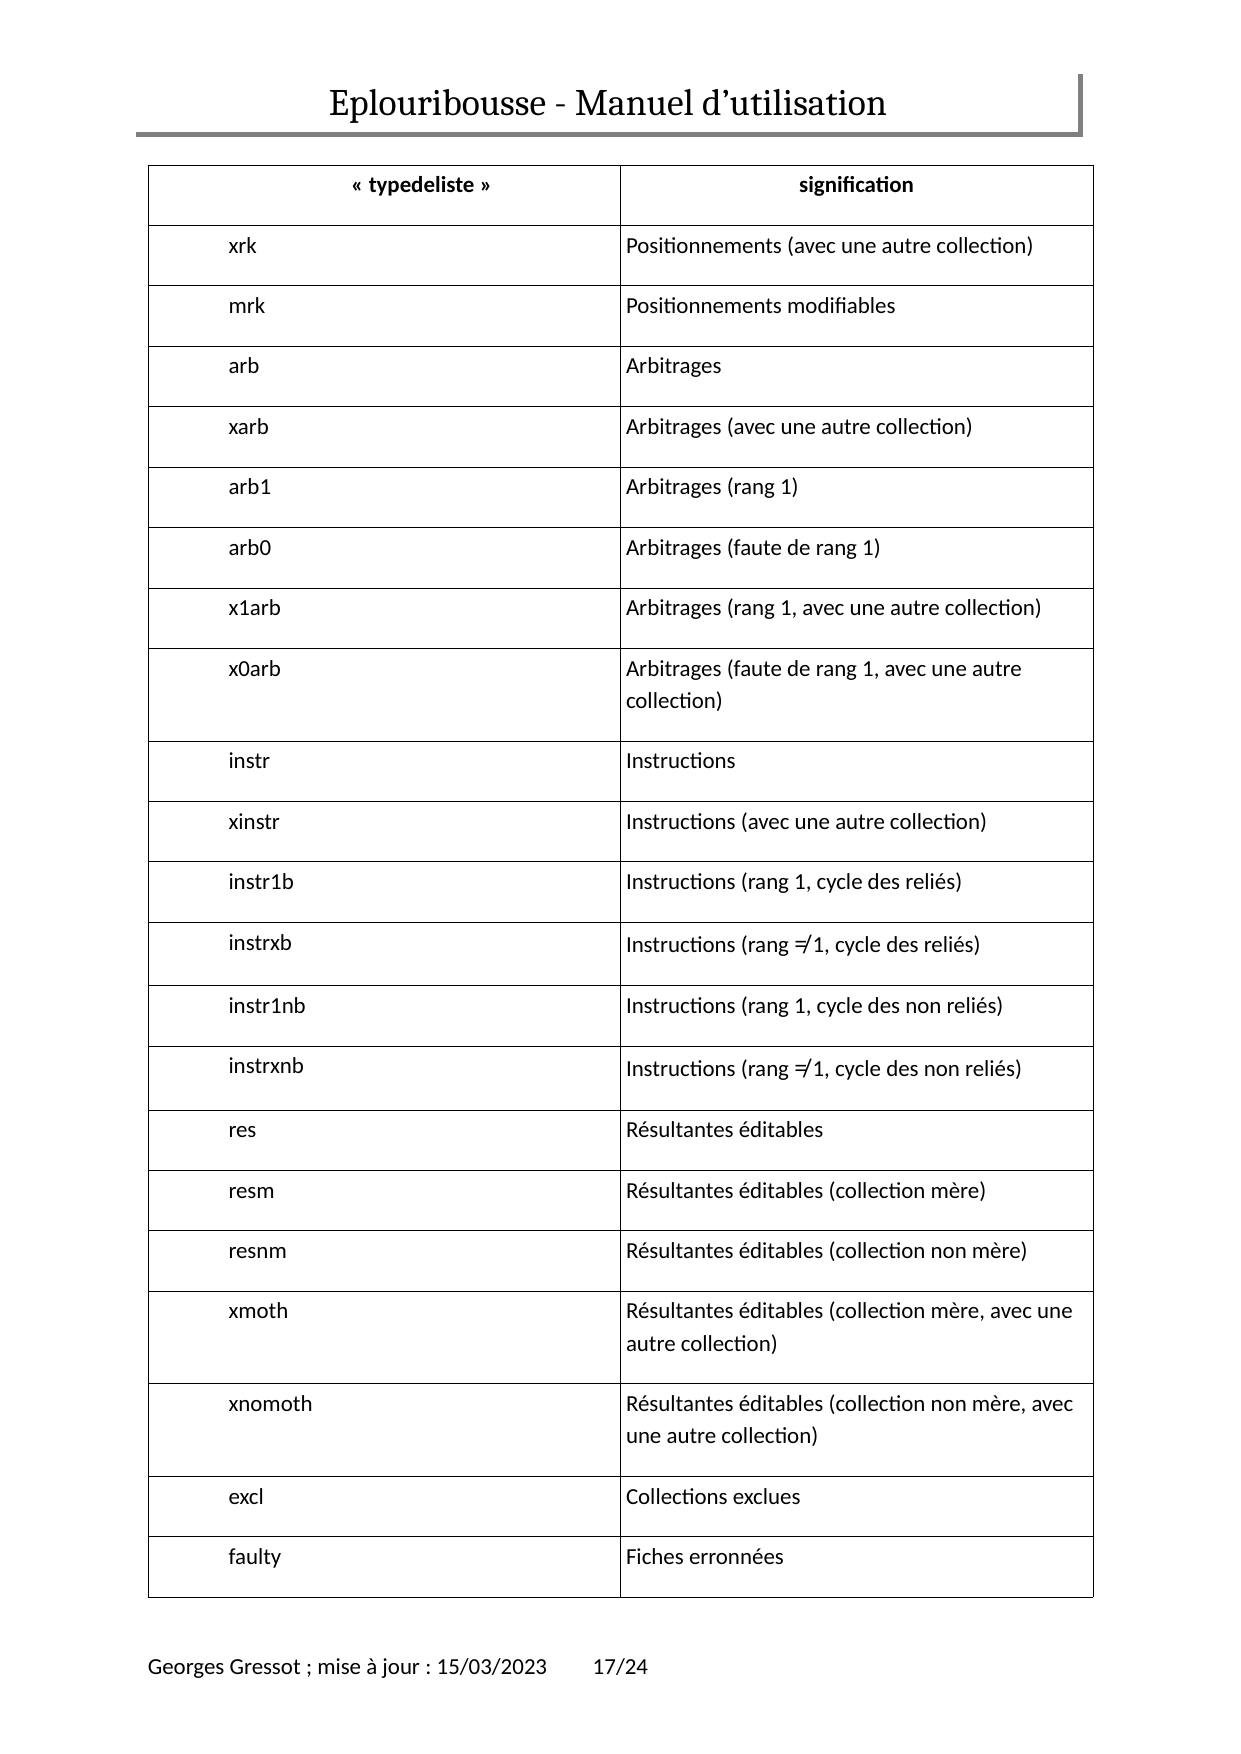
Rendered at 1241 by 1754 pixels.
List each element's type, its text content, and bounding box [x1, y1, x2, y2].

table_cell Instructions (avec une autre collection) [621, 802, 1093, 861]
table_cell Positionnements modifiables [621, 286, 1093, 346]
table_cell Résultantes éditables (collection mère, avec une autre collection) [621, 1292, 1093, 1383]
table_header « typedeliste » [149, 166, 620, 225]
table_cell res [149, 1111, 620, 1170]
table_cell instr1nb [149, 986, 620, 1046]
table_cell Arbitrages (faute de rang 1, avec une autre collection) [621, 649, 1093, 741]
table_cell mrk [149, 286, 620, 346]
table_cell Arbitrages [621, 347, 1093, 406]
table_cell Arbitrages (rang 1) [621, 468, 1093, 527]
table_cell instr1b [149, 862, 620, 922]
table_cell Résultantes éditables (collection non mère, avec une autre collection) [621, 1384, 1093, 1476]
table_header signification [621, 166, 1093, 225]
table_cell Positionnements (avec une autre collection) [621, 226, 1093, 285]
table_cell arb0 [149, 528, 620, 587]
table_cell xarb [149, 407, 620, 467]
table_cell arb1 [149, 468, 620, 527]
table_cell Instructions [621, 742, 1093, 801]
table_cell Collections exclues [621, 1477, 1093, 1536]
table_cell faulty [149, 1537, 620, 1597]
table_cell instr [149, 742, 620, 801]
table_cell Fiches erronnées [621, 1537, 1093, 1597]
table_cell Instructions (rang ≠ 1, cycle des non reliés) [621, 1047, 1093, 1109]
table_cell Résultantes éditables [621, 1111, 1093, 1170]
table_cell xnomoth [149, 1384, 620, 1476]
table_cell x1arb [149, 589, 620, 648]
table_cell resnm [149, 1231, 620, 1291]
table_cell Résultantes éditables (collection non mère) [621, 1231, 1093, 1291]
table_cell Instructions (rang 1, cycle des non reliés) [621, 986, 1093, 1046]
table_cell arb [149, 347, 620, 406]
table_cell Instructions (rang 1, cycle des reliés) [621, 862, 1093, 922]
table_cell instrxnb [149, 1047, 620, 1109]
table_cell Arbitrages (rang 1, avec une autre collection) [621, 589, 1093, 648]
table_cell resm [149, 1171, 620, 1230]
table_cell xmoth [149, 1292, 620, 1383]
table_cell Instructions (rang ≠ 1, cycle des reliés) [621, 923, 1093, 985]
table_cell x0arb [149, 649, 620, 741]
table_cell Résultantes éditables (collection mère) [621, 1171, 1093, 1230]
table_cell instrxb [149, 923, 620, 985]
table_cell excl [149, 1477, 620, 1536]
table_cell Arbitrages (faute de rang 1) [621, 528, 1093, 587]
table_cell xinstr [149, 802, 620, 861]
table_cell xrk [149, 226, 620, 285]
table_cell Arbitrages (avec une autre collection) [621, 407, 1093, 467]
